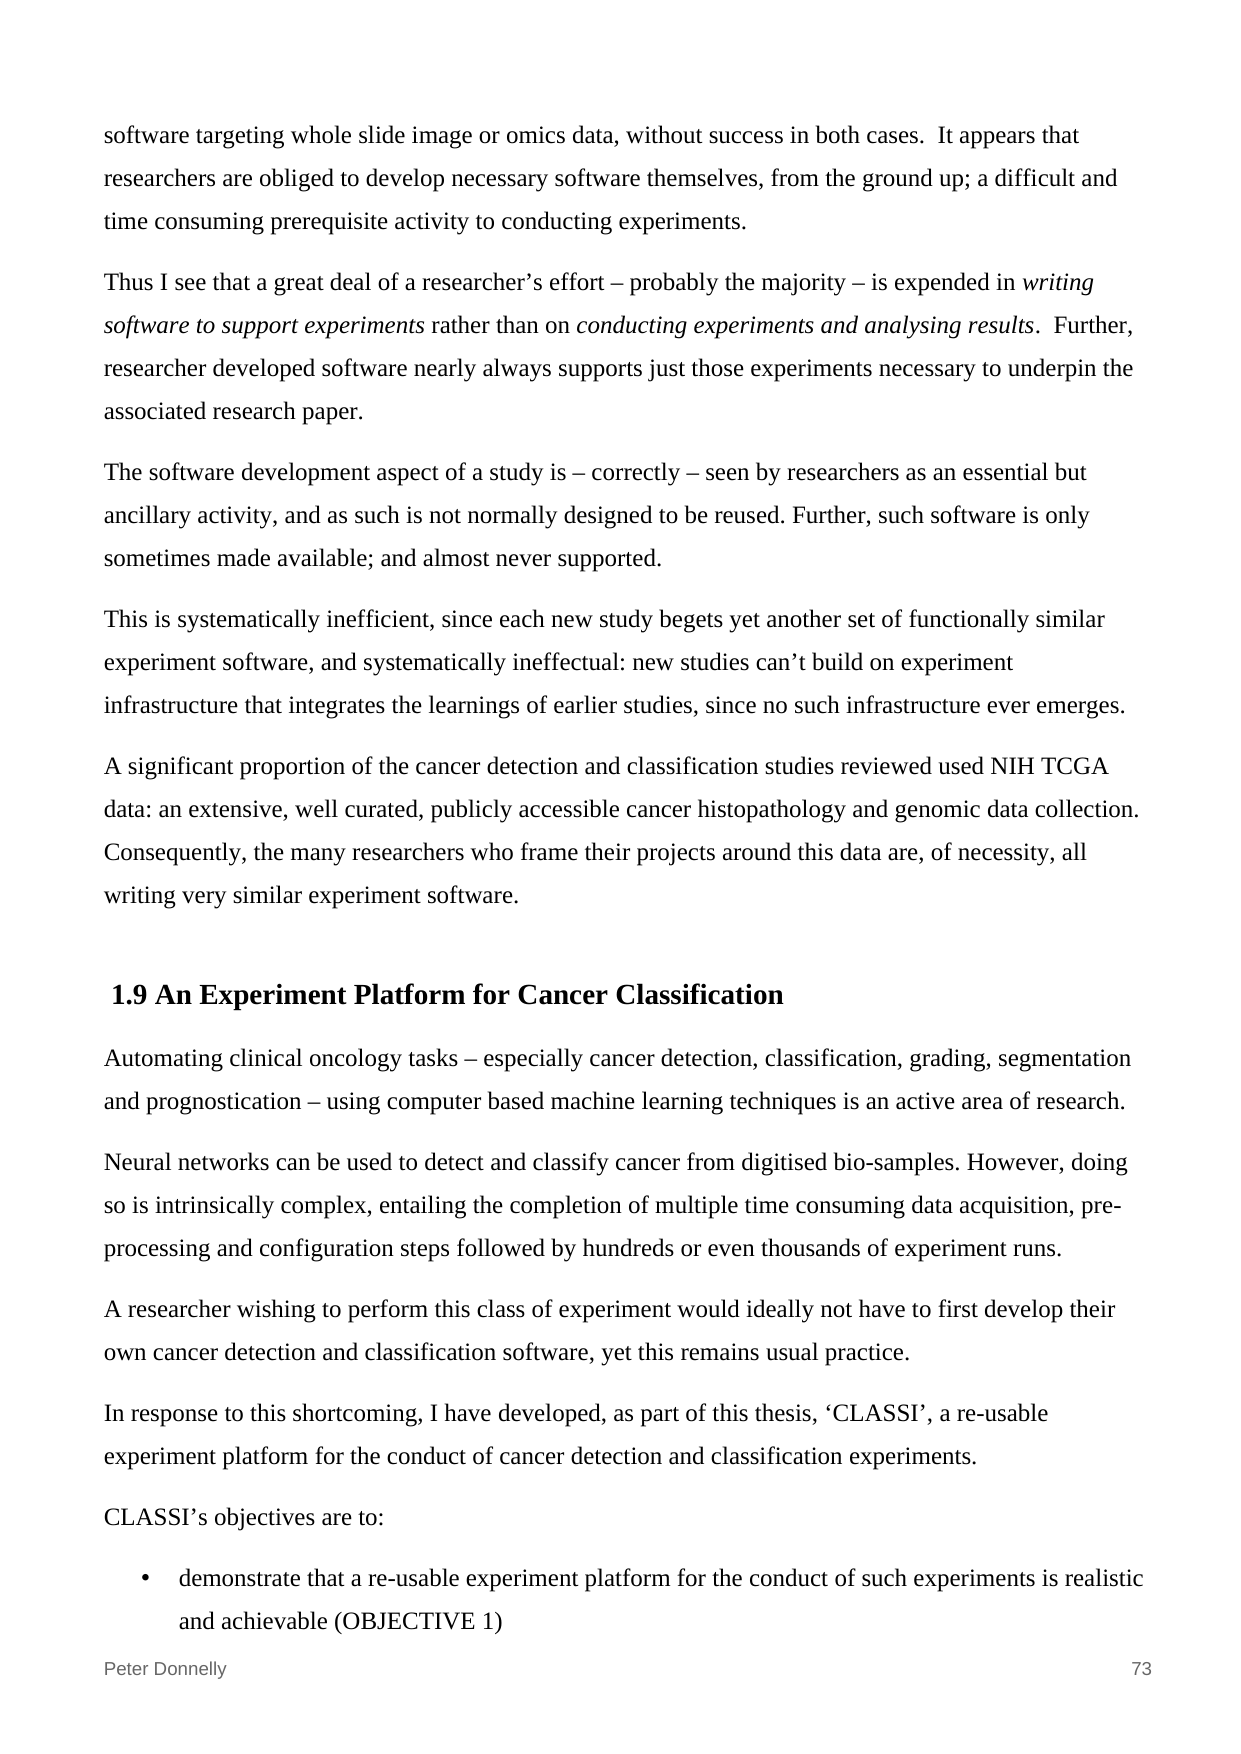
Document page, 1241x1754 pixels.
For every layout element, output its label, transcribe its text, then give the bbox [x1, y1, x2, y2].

text A researcher wishing to perform this class of experiment would ideally not have to first develop their own cancer detection and classification software, yet this remains usual practice. [103, 1294, 1146, 1366]
subtitle An Experiment Platform for Cancer Classification [103, 977, 1146, 1010]
text In response to this shortcoming, I have developed, as part of this thesis, ‘CLASSI’, a re-usable experiment platform for the conduct of cancer detection and classification experiments. [103, 1398, 1146, 1470]
text Automating clinical oncology tasks – especially cancer detection, classification, grading, segmentation and prognostication – using computer based machine learning techniques is an active area of research. [103, 1043, 1146, 1115]
text This is systematically inefficient, since each new study begets yet another set of functionally similar experiment software, and systematically ineffectual: new studies can’t build on experiment infrastructure that integrates the learnings of earlier studies, since no such infrastructure ever emerges. [103, 604, 1146, 719]
text software targeting whole slide image or omics data, without success in both cases. It appears that researchers are obliged to develop necessary software themselves, from the ground up; a difficult and time consuming prerequisite activity to conducting experiments. [103, 120, 1146, 235]
text A significant proportion of the cancer detection and classification studies reviewed used NIH TCGA data: an extensive, well curated, publicly accessible cancer histopathology and genomic data collection. Consequently, the many researchers who frame their projects around this data are, of necessity, all writing very similar experiment software. [103, 751, 1146, 909]
text CLASSI’s objectives are to: [103, 1502, 1146, 1531]
text Thus I see that a great deal of a researcher’s effort – probably the majority – is expended in writing software to support experiments rather than on conducting experiments and analysing results. Further, researcher developed software nearly always supports just those experiments necessary to underpin the associated research paper. [103, 267, 1146, 425]
text The software development aspect of a study is – correctly – seen by researchers as an essential but ancillary activity, and as such is not normally designed to be reused. Further, such software is only sometimes made available; and almost never supported. [103, 457, 1146, 572]
text Neural networks can be used to detect and classify cancer from digitised bio-samples. However, doing so is intrinsically complex, entailing the completion of multiple time consuming data acquisition, pre-processing and configuration steps followed by hundreds or even thousands of experiment runs. [103, 1147, 1146, 1262]
list demonstrate that a re-usable experiment platform for the conduct of such experiments is realistic and achievable (OBJECTIVE 1) [141, 1563, 1146, 1634]
